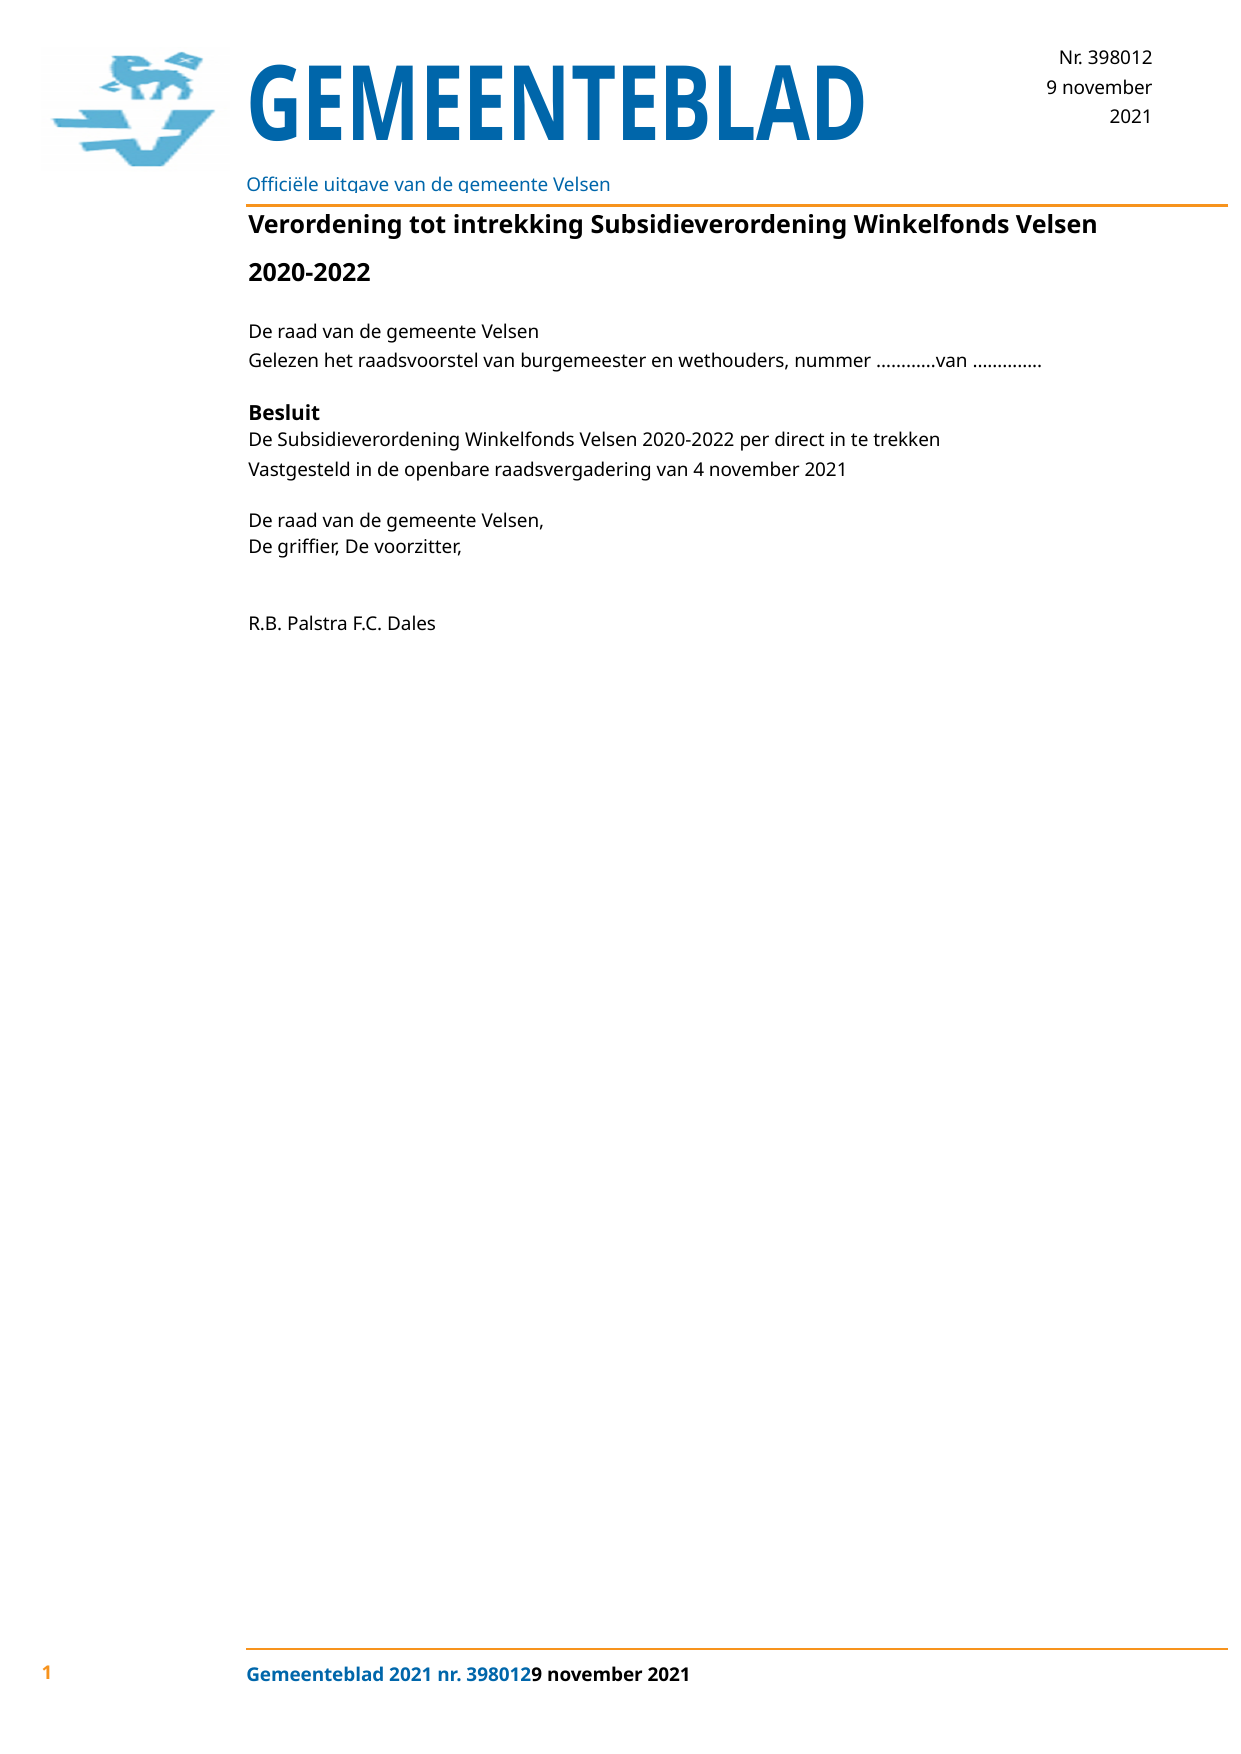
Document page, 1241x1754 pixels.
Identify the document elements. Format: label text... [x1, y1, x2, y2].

text De raad van de gemeente Velsen, [248, 507, 1152, 533]
text De griffier, De voorzitter, [248, 533, 1152, 559]
text Vastgesteld in de openbare raadsvergadering van 4 november 2021 [248, 456, 1152, 482]
text De raad van de gemeente Velsen [248, 318, 1152, 344]
picture [41, 47, 231, 172]
text De Subsidieverordening Winkelfonds Velsen 2020-2022 per direct in te trekken [248, 426, 1152, 452]
text Verordening tot intrekking Subsidieverordening Winkelfonds Velsen 2020-2022 [248, 207, 1152, 288]
text Gelezen het raadsvoorstel van burgemeester en wethouders, nummer …………van ………….. [248, 347, 1152, 373]
text R.B. Palstra F.C. Dales [248, 610, 1152, 636]
text Besluit [248, 398, 1152, 426]
